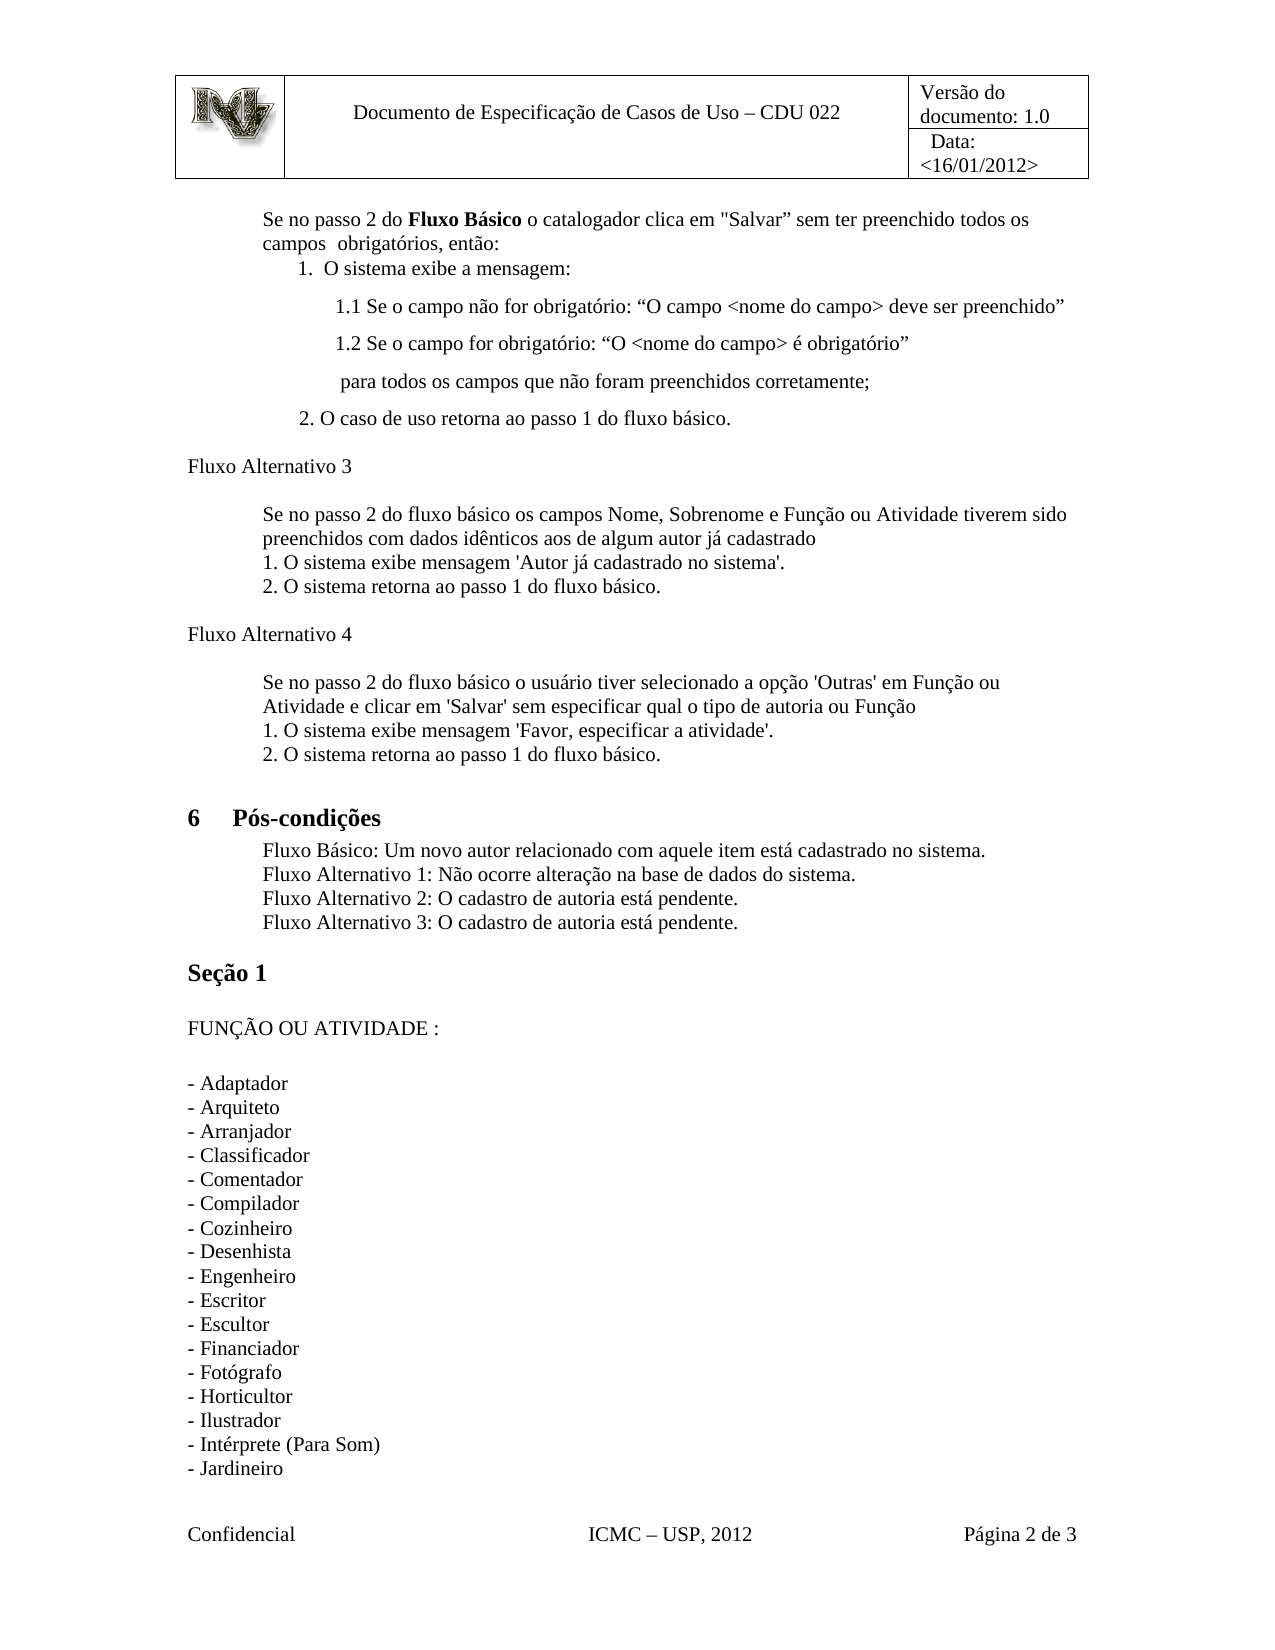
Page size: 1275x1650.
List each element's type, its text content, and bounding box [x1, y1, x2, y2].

text para todos os campos que não foram preenchidos corretamente; [261, 368, 1087, 393]
text 1.2 Se o campo for obrigatório: “O <nome do campo> é obrigatório” [261, 330, 1087, 355]
text - Escultor [187, 1312, 1087, 1336]
text 1. O sistema exibe a mensagem: [292, 255, 1087, 280]
text Se no passo 2 do fluxo básico os campos Nome, Sobrenome e Função ou Atividade tiverem sido preenchidos com dados idênticos aos de algum autor já cadastrado [187, 502, 1087, 550]
text 2. O sistema retorna ao passo 1 do fluxo básico. [187, 574, 1087, 598]
text Se no passo 2 do Fluxo Básico o catalogador clica em "Salvar” sem ter preenchido todos os campos obrigatórios, então: [187, 207, 1087, 255]
text Fluxo Alternativo 2: O cadastro de autoria está pendente. [187, 886, 1087, 910]
text 1. O sistema exibe mensagem 'Favor, especificar a atividade'. [187, 718, 1087, 742]
text - Arranjador [187, 1119, 1087, 1143]
text Fluxo Alternativo 3: O cadastro de autoria está pendente. [187, 910, 1087, 934]
text - Cozinheiro [187, 1215, 1087, 1239]
text - Horticultor [187, 1384, 1087, 1408]
text - Engenheiro [187, 1263, 1087, 1288]
text - Compilador [187, 1191, 1087, 1215]
text Fluxo Alternativo 1: Não ocorre alteração na base de dados do sistema. [187, 862, 1087, 886]
text Fluxo Básico: Um novo autor relacionado com aquele item está cadastrado no sistema. [187, 838, 1087, 862]
text - Jardineiro [187, 1456, 1087, 1480]
text - Classificador [187, 1143, 1087, 1167]
text 1. O sistema exibe mensagem 'Autor já cadastrado no sistema'. [187, 550, 1087, 574]
text - Ilustrador [187, 1408, 1087, 1432]
subtitle Pós-condições [187, 803, 1087, 832]
text Fluxo Alternativo 4 [187, 622, 1087, 646]
text - Intérprete (Para Som) [187, 1432, 1087, 1456]
text 1.1 Se o campo não for obrigatório: “O campo <nome do campo> deve ser preenchido” [261, 293, 1087, 318]
text Fluxo Alternativo 3 [187, 453, 1087, 478]
text - Fotógrafo [187, 1360, 1087, 1384]
text - Comentador [187, 1167, 1087, 1191]
text - Adaptador [187, 1071, 1087, 1095]
text Se no passo 2 do fluxo básico o usuário tiver selecionado a opção 'Outras' em Função ou Atividade e clicar em 'Salvar' sem especificar qual o tipo de autoria ou Função [187, 670, 1087, 718]
text - Desenhista [187, 1239, 1087, 1263]
text 2. O sistema retorna ao passo 1 do fluxo básico. [187, 742, 1087, 766]
text - Escritor [187, 1288, 1087, 1312]
text FUNÇÃO OU ATIVIDADE : [187, 1016, 1087, 1040]
text Seção 1 [187, 958, 1087, 987]
text - Financiador [187, 1336, 1087, 1360]
text 2. O caso de uso retorna ao passo 1 do fluxo básico. [187, 405, 1087, 429]
text - Arquiteto [187, 1095, 1087, 1119]
picture [186, 76, 277, 151]
